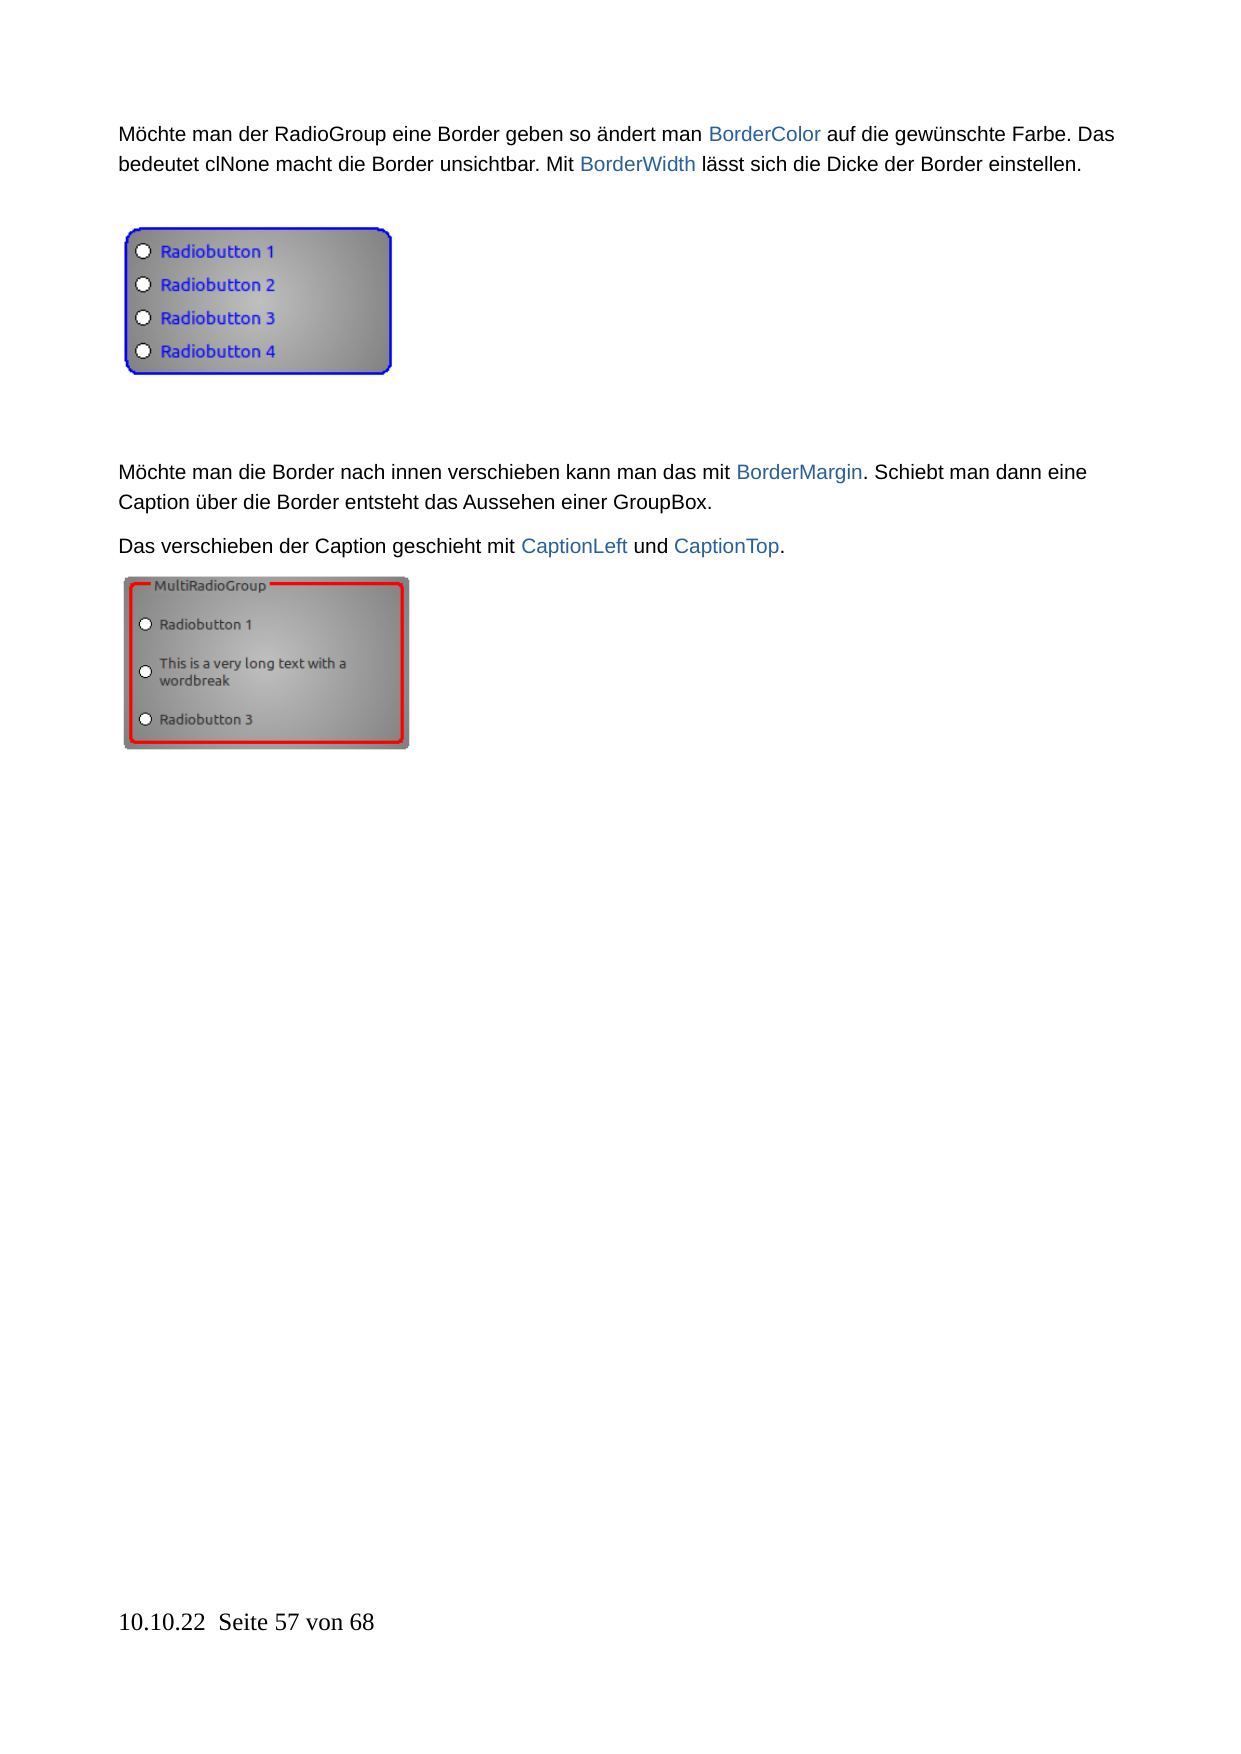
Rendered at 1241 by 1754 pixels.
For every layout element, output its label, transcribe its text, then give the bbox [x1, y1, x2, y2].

picture [113, 568, 419, 758]
picture [118, 218, 404, 383]
text Das verschieben der Caption geschieht mit CaptionLeft und CaptionTop. [118, 529, 1122, 559]
text Möchte man der RadioGroup eine Border geben so ändert man BorderColor auf die gewünschte Farbe. Das bedeutet clNone macht die Border unsichtbar. Mit BorderWidth lässt sich die Dicke der Border einstellen. [118, 118, 1122, 177]
text Möchte man die Border nach innen verschieben kann man das mit BorderMargin. Schiebt man dann eine Caption über die Border entsteht das Aussehen einer GroupBox. [118, 456, 1122, 515]
